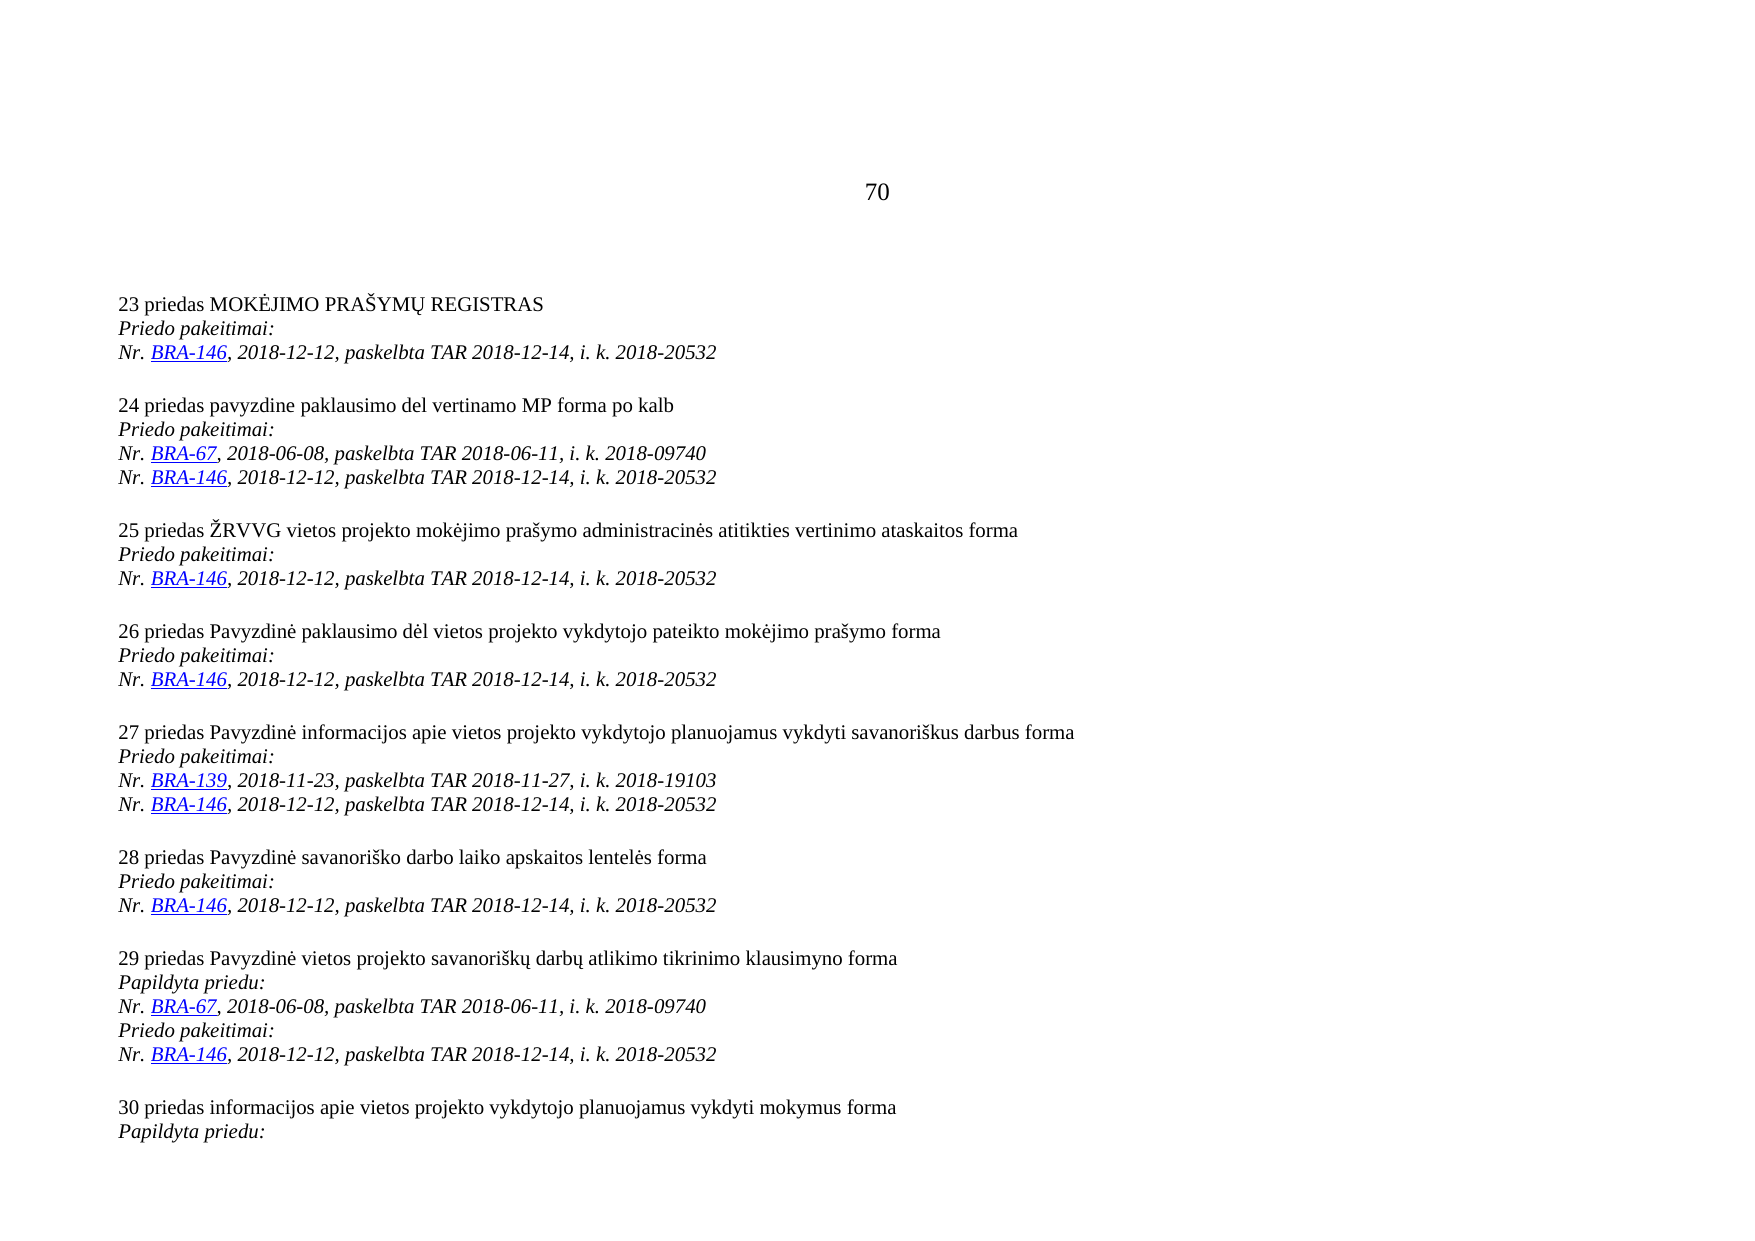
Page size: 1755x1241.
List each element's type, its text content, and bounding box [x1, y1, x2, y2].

text Priedo pakeitimai: [118, 744, 1636, 768]
text Nr. BRA-139, 2018-11-23, paskelbta TAR 2018-11-27, i. k. 2018-19103 [118, 768, 1636, 792]
text Nr. BRA-146, 2018-12-12, paskelbta TAR 2018-12-14, i. k. 2018-20532 [118, 893, 1636, 917]
text 28 priedas Pavyzdinė savanoriško darbo laiko apskaitos lentelės forma [118, 845, 1636, 869]
text Priedo pakeitimai: [118, 643, 1636, 667]
text Nr. BRA-146, 2018-12-12, paskelbta TAR 2018-12-14, i. k. 2018-20532 [118, 667, 1636, 691]
text 26 priedas Pavyzdinė paklausimo dėl vietos projekto vykdytojo pateikto mokėjimo prašymo forma [118, 619, 1636, 643]
text Priedo pakeitimai: [118, 869, 1636, 893]
text Priedo pakeitimai: [118, 1018, 1636, 1042]
text Papildyta priedu: [118, 1119, 1636, 1143]
text Nr. BRA-146, 2018-12-12, paskelbta TAR 2018-12-14, i. k. 2018-20532 [118, 566, 1636, 590]
text 27 priedas Pavyzdinė informacijos apie vietos projekto vykdytojo planuojamus vykdyti savanoriškus darbus forma [118, 720, 1636, 744]
text 25 priedas ŽRVVG vietos projekto mokėjimo prašymo administracinės atitikties vertinimo ataskaitos forma [118, 518, 1636, 542]
text Priedo pakeitimai: [118, 542, 1636, 566]
text Nr. BRA-146, 2018-12-12, paskelbta TAR 2018-12-14, i. k. 2018-20532 [118, 465, 1636, 489]
text 23 priedas MOKĖJIMO PRAŠYMŲ REGISTRAS [118, 292, 1636, 316]
text Nr. BRA-146, 2018-12-12, paskelbta TAR 2018-12-14, i. k. 2018-20532 [118, 340, 1636, 364]
text 30 priedas informacijos apie vietos projekto vykdytojo planuojamus vykdyti mokymus forma [118, 1095, 1636, 1119]
text Nr. BRA-146, 2018-12-12, paskelbta TAR 2018-12-14, i. k. 2018-20532 [118, 792, 1636, 816]
text Nr. BRA-67, 2018-06-08, paskelbta TAR 2018-06-11, i. k. 2018-09740 [118, 441, 1636, 465]
text 29 priedas Pavyzdinė vietos projekto savanoriškų darbų atlikimo tikrinimo klausimyno forma [118, 946, 1636, 970]
text Nr. BRA-67, 2018-06-08, paskelbta TAR 2018-06-11, i. k. 2018-09740 [118, 994, 1636, 1018]
text 24 priedas pavyzdine paklausimo del vertinamo MP forma po kalb [118, 393, 1636, 417]
text Priedo pakeitimai: [118, 316, 1636, 340]
text Papildyta priedu: [118, 970, 1636, 994]
text Nr. BRA-146, 2018-12-12, paskelbta TAR 2018-12-14, i. k. 2018-20532 [118, 1042, 1636, 1066]
text Priedo pakeitimai: [118, 417, 1636, 441]
